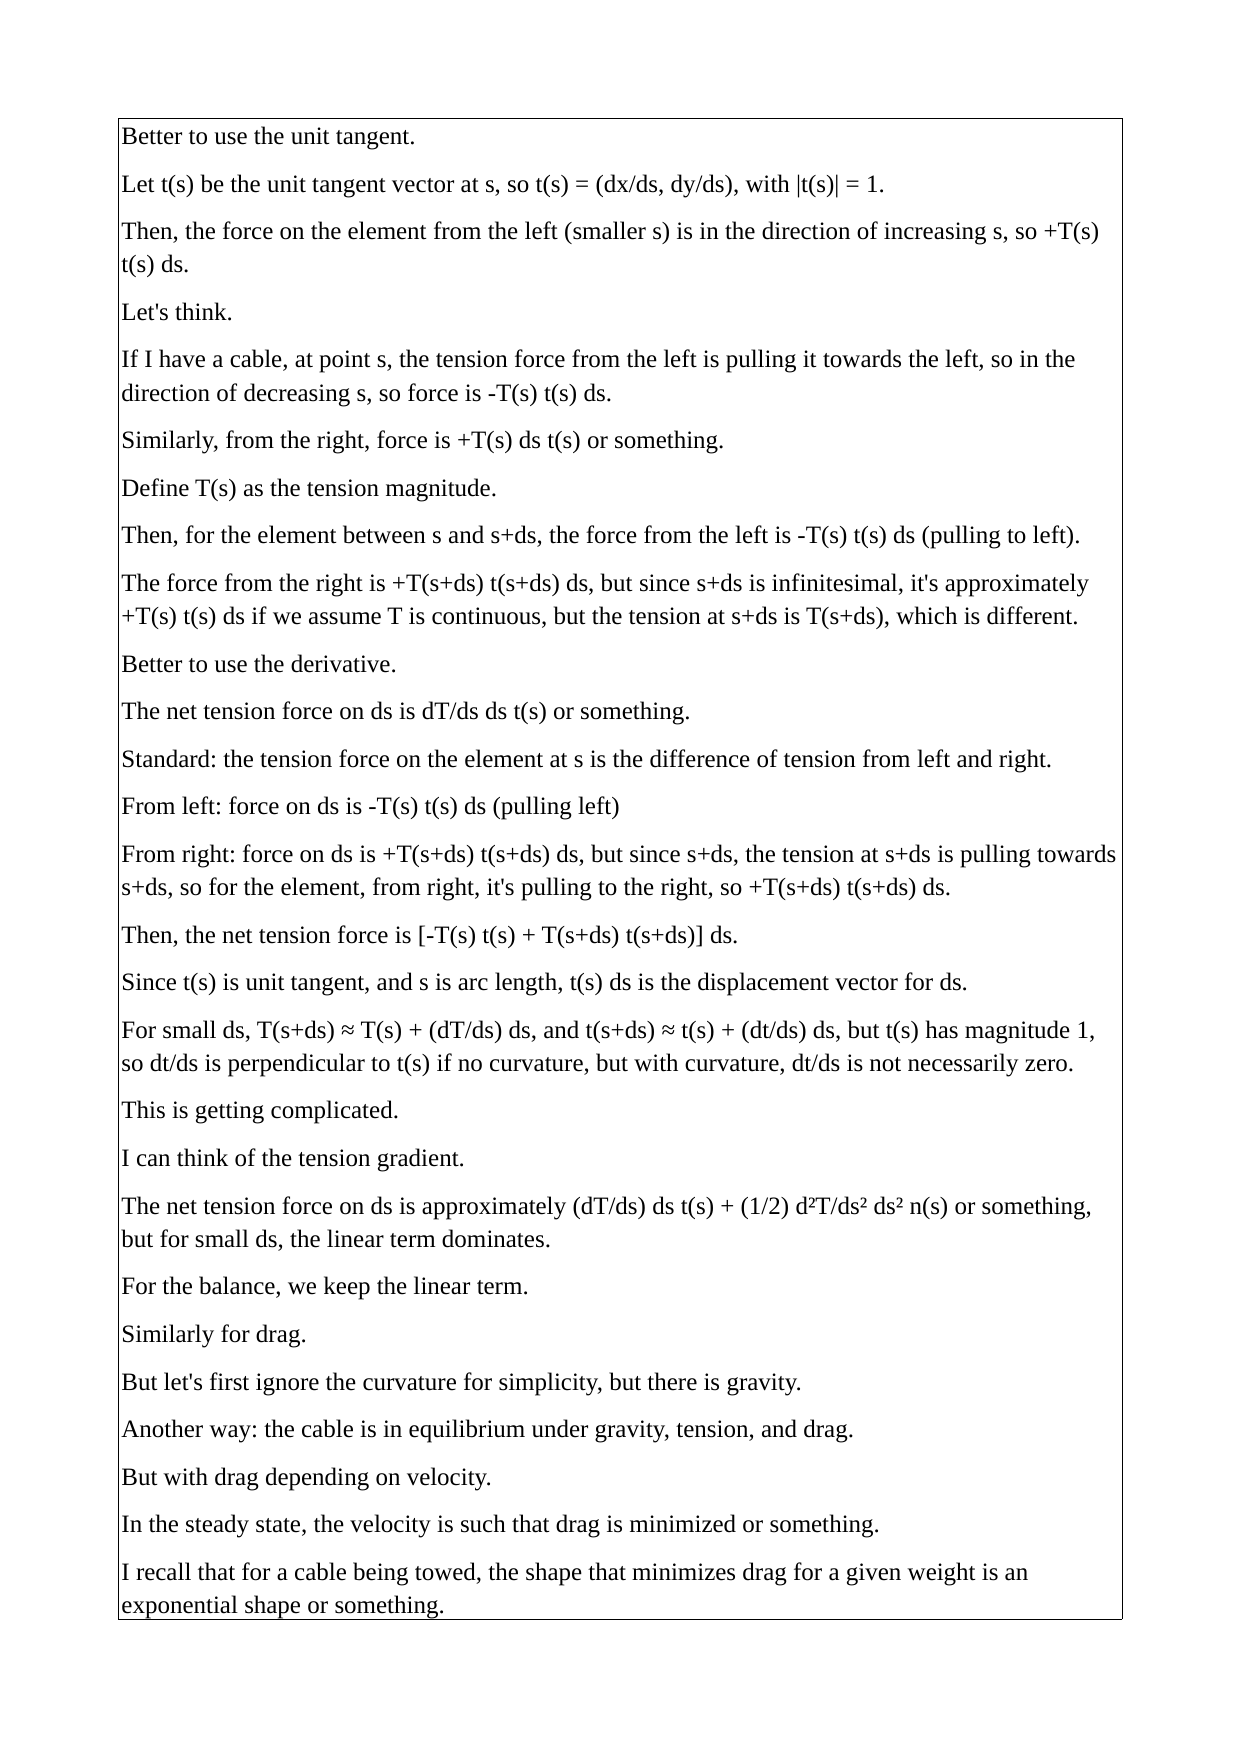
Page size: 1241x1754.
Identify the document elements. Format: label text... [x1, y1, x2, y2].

text But with drag depending on velocity. [119, 1459, 1122, 1491]
text The force from the right is +T(s+ds) t(s+ds) ds, but since s+ds is infinitesimal, it's approximately +T(s) t(s) ds if we assume T is continuous, but the tension at s+ds is T(s+ds), which is different. [119, 565, 1122, 630]
text From left: force on ds is -T(s) t(s) ds (pulling left) [119, 788, 1122, 820]
text Then, the force on the element from the left (smaller s) is in the direction of increasing s, so +T(s) t(s) ds. [119, 213, 1122, 278]
text Better to use the unit tangent. [119, 119, 1122, 150]
text Similarly, from the right, force is +T(s) ds t(s) or something. [119, 422, 1122, 454]
text But let's first ignore the curvature for simplicity, but there is gravity. [119, 1363, 1122, 1395]
text Similarly for drag. [119, 1316, 1122, 1348]
text In the steady state, the velocity is such that drag is minimized or something. [119, 1506, 1122, 1538]
text This is getting complicated. [119, 1092, 1122, 1124]
text Since t(s) is unit tangent, and s is arc length, t(s) ds is the displacement vector for ds. [119, 964, 1122, 996]
text The net tension force on ds is approximately (dT/ds) ds t(s) + (1/2) d²T/ds² ds² n(s) or something, but for small ds, the linear term dominates. [119, 1188, 1122, 1252]
text I recall that for a cable being towed, the shape that minimizes drag for a given weight is an exponential shape or something. [119, 1554, 1122, 1619]
text Standard: the tension force on the element at s is the difference of tension from left and right. [119, 741, 1122, 773]
text Better to use the derivative. [119, 646, 1122, 677]
text Define T(s) as the tension magnitude. [119, 470, 1122, 502]
text Let t(s) be the unit tangent vector at s, so t(s) = (dx/ds, dy/ds), with |t(s)| = 1. [119, 166, 1122, 197]
text The net tension force on ds is dT/ds ds t(s) or something. [119, 693, 1122, 725]
text For the balance, we keep the linear term. [119, 1268, 1122, 1300]
text I can think of the tension gradient. [119, 1140, 1122, 1172]
text Then, the net tension force is [-T(s) t(s) + T(s+ds) t(s+ds)] ds. [119, 917, 1122, 948]
text For small ds, T(s+ds) ≈ T(s) + (dT/ds) ds, and t(s+ds) ≈ t(s) + (dt/ds) ds, but t(s) has magnitude 1, so dt/ds is perpendicular to t(s) if no curvature, but with curvature, dt/ds is not necessarily zero. [119, 1012, 1122, 1077]
text If I have a cable, at point s, the tension force from the left is pulling it towards the left, so in the direction of decreasing s, so force is -T(s) t(s) ds. [119, 342, 1122, 406]
text Another way: the cable is in equilibrium under gravity, tension, and drag. [119, 1411, 1122, 1443]
text Then, for the element between s and s+ds, the force from the left is -T(s) t(s) ds (pulling to left). [119, 517, 1122, 549]
text Let's think. [119, 294, 1122, 326]
text From right: force on ds is +T(s+ds) t(s+ds) ds, but since s+ds, the tension at s+ds is pulling towards s+ds, so for the element, from right, it's pulling to the right, so +T(s+ds) t(s+ds) ds. [119, 836, 1122, 901]
